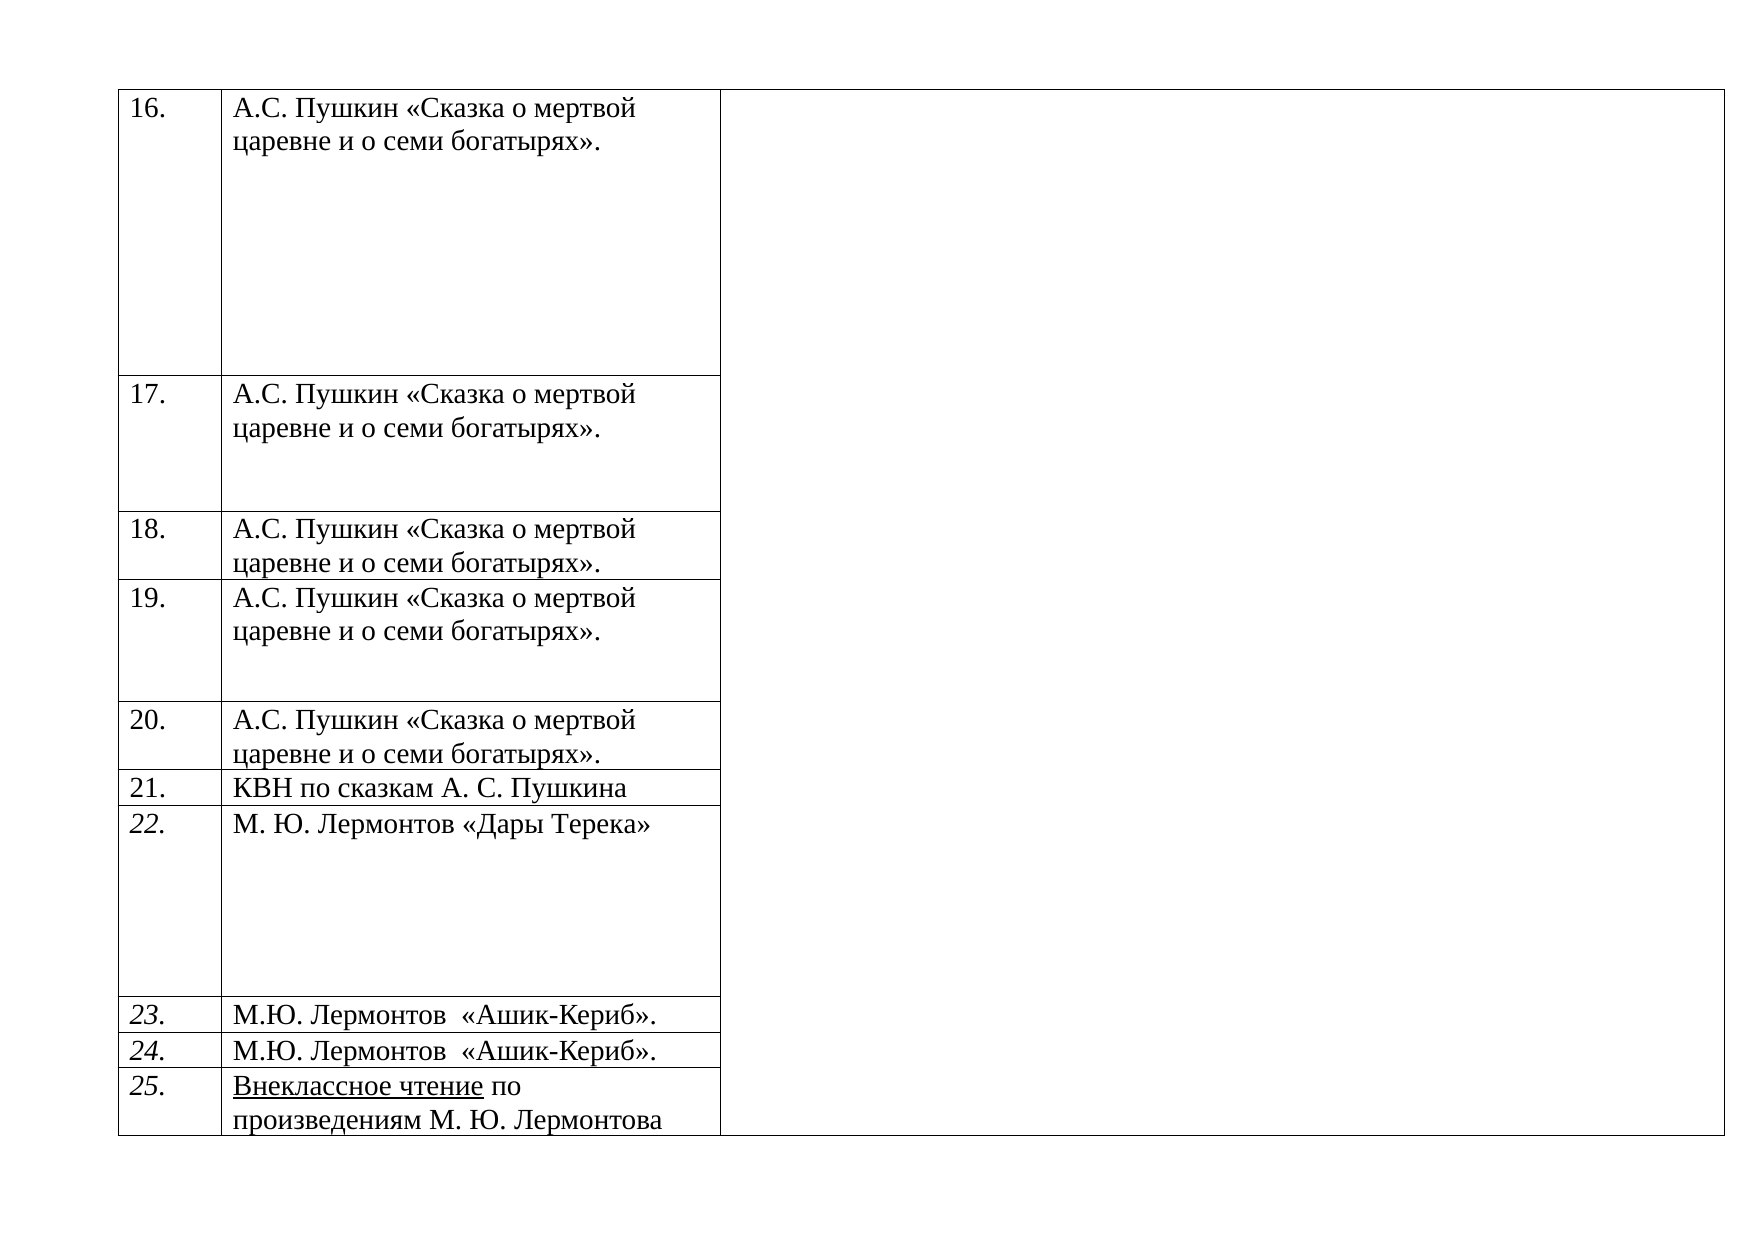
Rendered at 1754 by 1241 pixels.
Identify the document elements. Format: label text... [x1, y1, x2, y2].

table_cell 24. [119, 1033, 221, 1067]
table_cell А.С. Пушкин «Сказка о мертвой царевне и о семи богатырях». [222, 580, 720, 701]
table_cell 22. [119, 806, 221, 996]
table_cell Внеклассное чтение по произведениям М. Ю. Лермонтова [222, 1068, 720, 1135]
table_cell М.Ю. Лермонтов «Ашик-Кериб». [222, 997, 720, 1032]
table_cell А.С. Пушкин «Сказка о мертвой царевне и о семи богатырях». [222, 376, 720, 511]
table_cell М.Ю. Лермонтов «Ашик-Кериб». [222, 1033, 720, 1067]
table_cell 16. [119, 90, 221, 375]
table_cell А.С. Пушкин «Сказка о мертвой царевне и о семи богатырях». [222, 90, 720, 375]
table_cell 21. [119, 770, 221, 805]
table_cell КВН по сказкам А. С. Пушкина [222, 770, 720, 805]
table_cell М. Ю. Лермонтов «Дары Терека» [222, 806, 720, 996]
table_cell 18. [119, 512, 221, 579]
table_cell 25. [119, 1068, 221, 1135]
table_cell 20. [119, 702, 221, 769]
table_cell А.С. Пушкин «Сказка о мертвой царевне и о семи богатырях». [222, 702, 720, 769]
table_cell 19. [119, 580, 221, 701]
table_cell 17. [119, 376, 221, 511]
table_cell 23. [119, 997, 221, 1032]
table_cell А.С. Пушкин «Сказка о мертвой царевне и о семи богатырях». [222, 512, 720, 579]
table_cell [721, 90, 1724, 1135]
